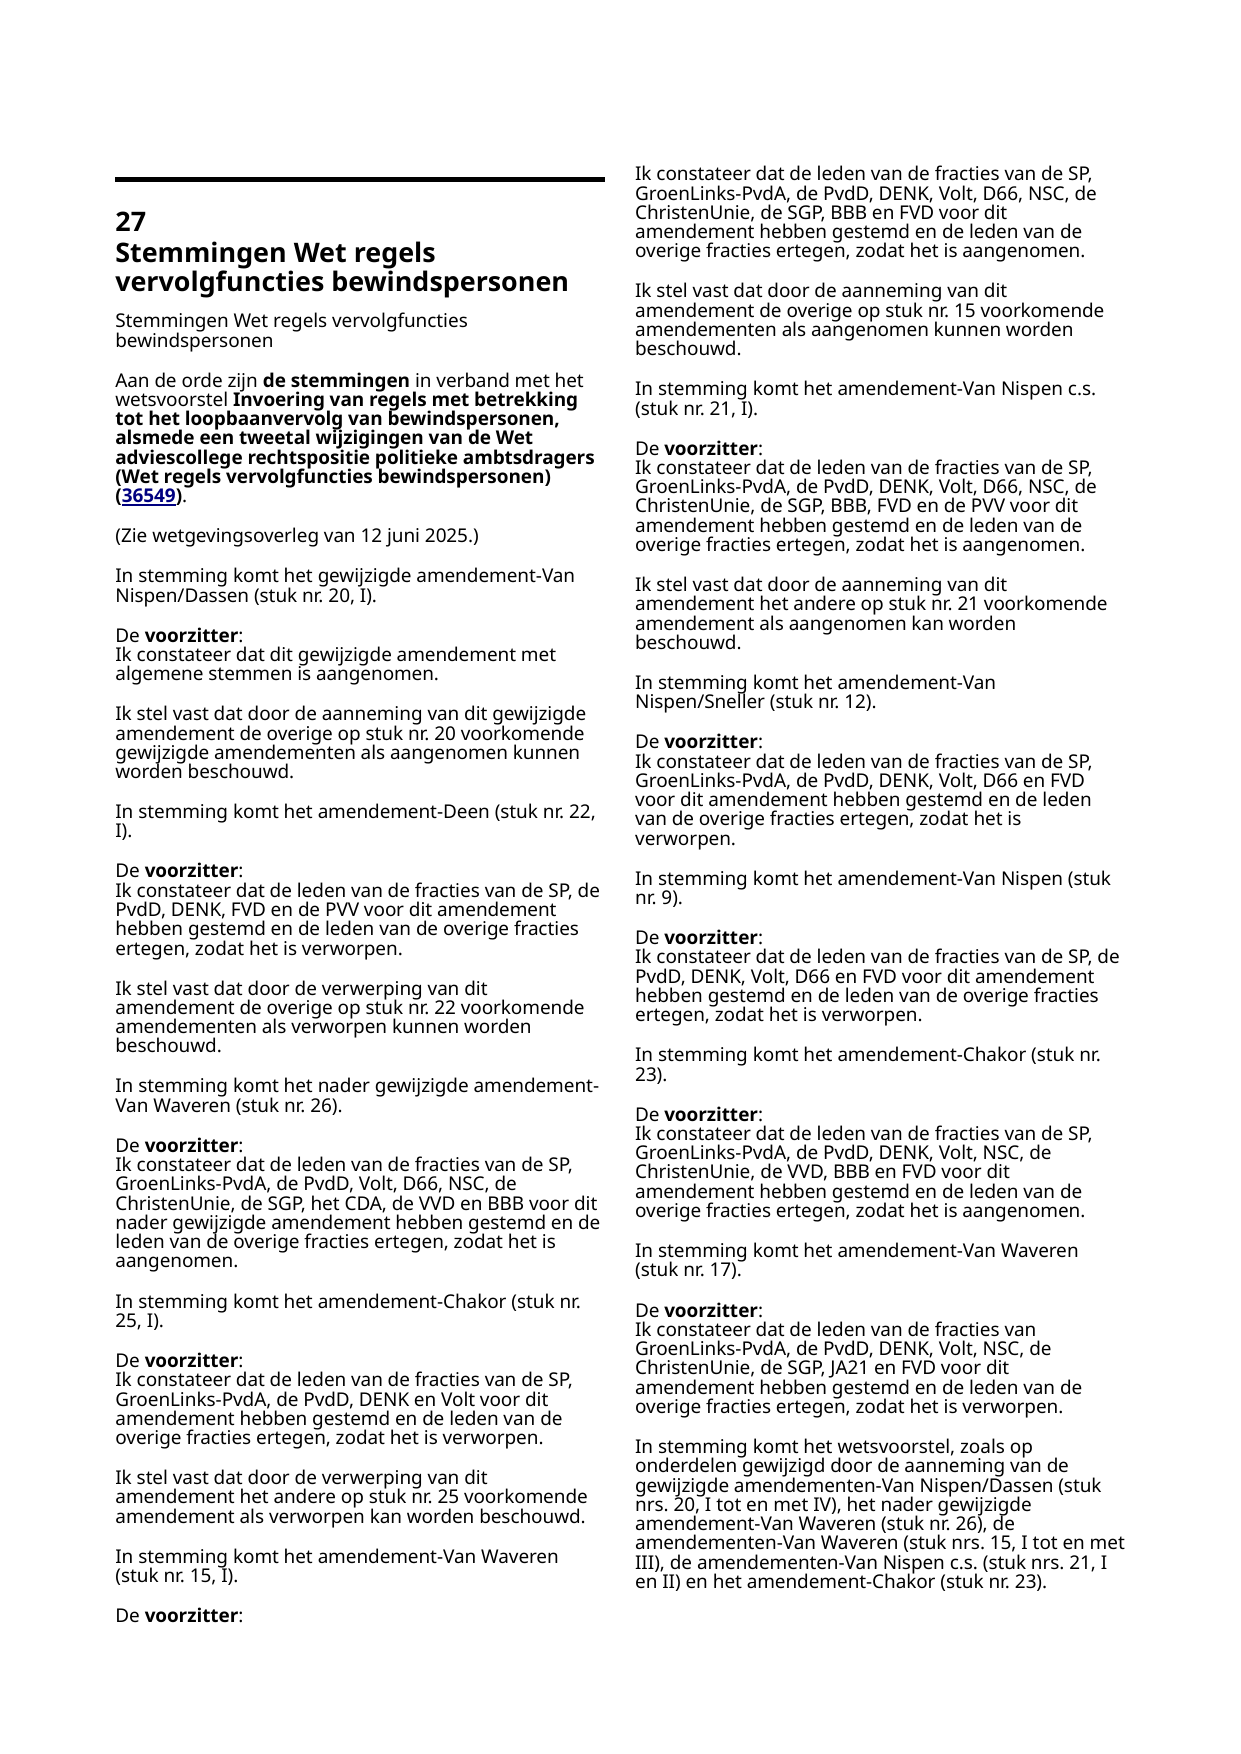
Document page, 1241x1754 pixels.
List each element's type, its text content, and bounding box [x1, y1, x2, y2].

text Ik constateer dat de leden van de fracties van de SP, GroenLinks-PvdA, de PvdD, DENK en Volt voor dit amendement hebben gestemd en de leden van de overige fracties ertegen, zodat het is verworpen. [115, 1371, 605, 1448]
text Ik constateer dat de leden van de fracties van de SP, GroenLinks-PvdA, de PvdD, DENK, Volt, D66, NSC, de ChristenUnie, de SGP, BBB, FVD en de PVV voor dit amendement hebben gestemd en de leden van de overige fracties ertegen, zodat het is aangenomen. [635, 459, 1125, 555]
text Ik constateer dat de leden van de fracties van de SP, de PvdD, DENK, FVD en de PVV voor dit amendement hebben gestemd en de leden van de overige fracties ertegen, zodat het is verworpen. [115, 882, 605, 959]
text In stemming komt het amendement-Van Waveren (stuk nr. 17). [635, 1242, 1125, 1281]
text Ik constateer dat de leden van de fracties van de SP, GroenLinks-PvdA, de PvdD, DENK, Volt, D66 en FVD voor dit amendement hebben gestemd en de leden van de overige fracties ertegen, zodat het is verworpen. [635, 753, 1125, 849]
text De voorzitter: [115, 1137, 605, 1156]
text In stemming komt het wetsvoorstel, zoals op onderdelen gewijzigd door de aanneming van de gewijzigde amendementen-Van Nispen/Dassen (stuk nrs. 20, I tot en met IV), het nader gewijzigde amendement-Van Waveren (stuk nr. 26), de amendementen-Van Waveren (stuk nrs. 15, I tot en met III), de amendementen-Van Nispen c.s. (stuk nrs. 21, I en II) en het amendement-Chakor (stuk nr. 23). [635, 1438, 1125, 1592]
text De voorzitter: [635, 929, 1125, 948]
text In stemming komt het gewijzigde amendement-Van Nispen/Dassen (stuk nr. 20, I). [115, 567, 605, 606]
text In stemming komt het amendement-Van Nispen/Sneller (stuk nr. 12). [635, 674, 1125, 712]
text In stemming komt het amendement-Chakor (stuk nr. 25, I). [115, 1293, 605, 1331]
text De voorzitter: [635, 1302, 1125, 1321]
text Ik stel vast dat door de aanneming van dit amendement de overige op stuk nr. 15 voorkomende amendementen als aangenomen kunnen worden beschouwd. [635, 282, 1125, 359]
text Stemmingen Wet regels vervolgfuncties bewindspersonen [115, 312, 605, 351]
text De voorzitter: [635, 440, 1125, 459]
text Ik constateer dat de leden van de fracties van de SP, GroenLinks-PvdA, de PvdD, Volt, D66, NSC, de ChristenUnie, de SGP, het CDA, de VVD en BBB voor dit nader gewijzigde amendement hebben gestemd en de leden van de overige fracties ertegen, zodat het is aangenomen. [115, 1156, 605, 1272]
text Ik stel vast dat door de verwerping van dit amendement de overige op stuk nr. 22 voorkomende amendementen als verworpen kunnen worden beschouwd. [115, 979, 605, 1057]
text De voorzitter: [115, 627, 605, 646]
text Ik stel vast dat door de aanneming van dit amendement het andere op stuk nr. 21 voorkomende amendement als aangenomen kan worden beschouwd. [635, 576, 1125, 653]
text Ik constateer dat de leden van de fracties van de SP, GroenLinks-PvdA, de PvdD, DENK, Volt, D66, NSC, de ChristenUnie, de SGP, BBB en FVD voor dit amendement hebben gestemd en de leden van de overige fracties ertegen, zodat het is aangenomen. [635, 165, 1125, 262]
text Ik constateer dat de leden van de fracties van de SP, GroenLinks-PvdA, de PvdD, DENK, Volt, NSC, de ChristenUnie, de VVD, BBB en FVD voor dit amendement hebben gestemd en de leden van de overige fracties ertegen, zodat het is aangenomen. [635, 1125, 1125, 1221]
text In stemming komt het amendement-Van Nispen (stuk nr. 9). [635, 870, 1125, 908]
text In stemming komt het amendement-Deen (stuk nr. 22, I). [115, 803, 605, 842]
text In stemming komt het amendement-Chakor (stuk nr. 23). [635, 1046, 1125, 1085]
text De voorzitter: [115, 1607, 605, 1626]
text Ik constateer dat de leden van de fracties van GroenLinks-PvdA, de PvdD, DENK, Volt, NSC, de ChristenUnie, de SGP, JA21 en FVD voor dit amendement hebben gestemd en de leden van de overige fracties ertegen, zodat het is verworpen. [635, 1321, 1125, 1417]
text De voorzitter: [635, 1106, 1125, 1125]
text Stemmingen Wet regels vervolgfuncties bewindspersonen [115, 239, 605, 312]
text In stemming komt het amendement-Van Waveren (stuk nr. 15, I). [115, 1548, 605, 1586]
text De voorzitter: [635, 733, 1125, 753]
text De voorzitter: [115, 862, 605, 882]
text In stemming komt het nader gewijzigde amendement-Van Waveren (stuk nr. 26). [115, 1077, 605, 1116]
text (Zie wetgevingsoverleg van 12 juni 2025.) [115, 527, 605, 546]
text Ik stel vast dat door de aanneming van dit gewijzigde amendement de overige op stuk nr. 20 voorkomende gewijzigde amendementen als aangenomen kunnen worden beschouwd. [115, 705, 605, 782]
text Ik constateer dat de leden van de fracties van de SP, de PvdD, DENK, Volt, D66 en FVD voor dit amendement hebben gestemd en de leden van de overige fracties ertegen, zodat het is verworpen. [635, 948, 1125, 1026]
text 27 [115, 203, 605, 239]
text Ik constateer dat dit gewijzigde amendement met algemene stemmen is aangenomen. [115, 646, 605, 684]
text De voorzitter: [115, 1352, 605, 1371]
text Ik stel vast dat door de verwerping van dit amendement het andere op stuk nr. 25 voorkomende amendement als verworpen kan worden beschouwd. [115, 1469, 605, 1527]
text In stemming komt het amendement-Van Nispen c.s. (stuk nr. 21, I). [635, 380, 1125, 419]
text Aan de orde zijn de stemmingen in verband met het wetsvoorstel Invoering van regels met betrekking tot het loopbaanvervolg van bewindspersonen, alsmede een tweetal wijzigingen van de Wet adviescollege rechtspositie politieke ambtsdragers (Wet regels vervolgfuncties bewindspersonen) (36549). [115, 372, 605, 506]
